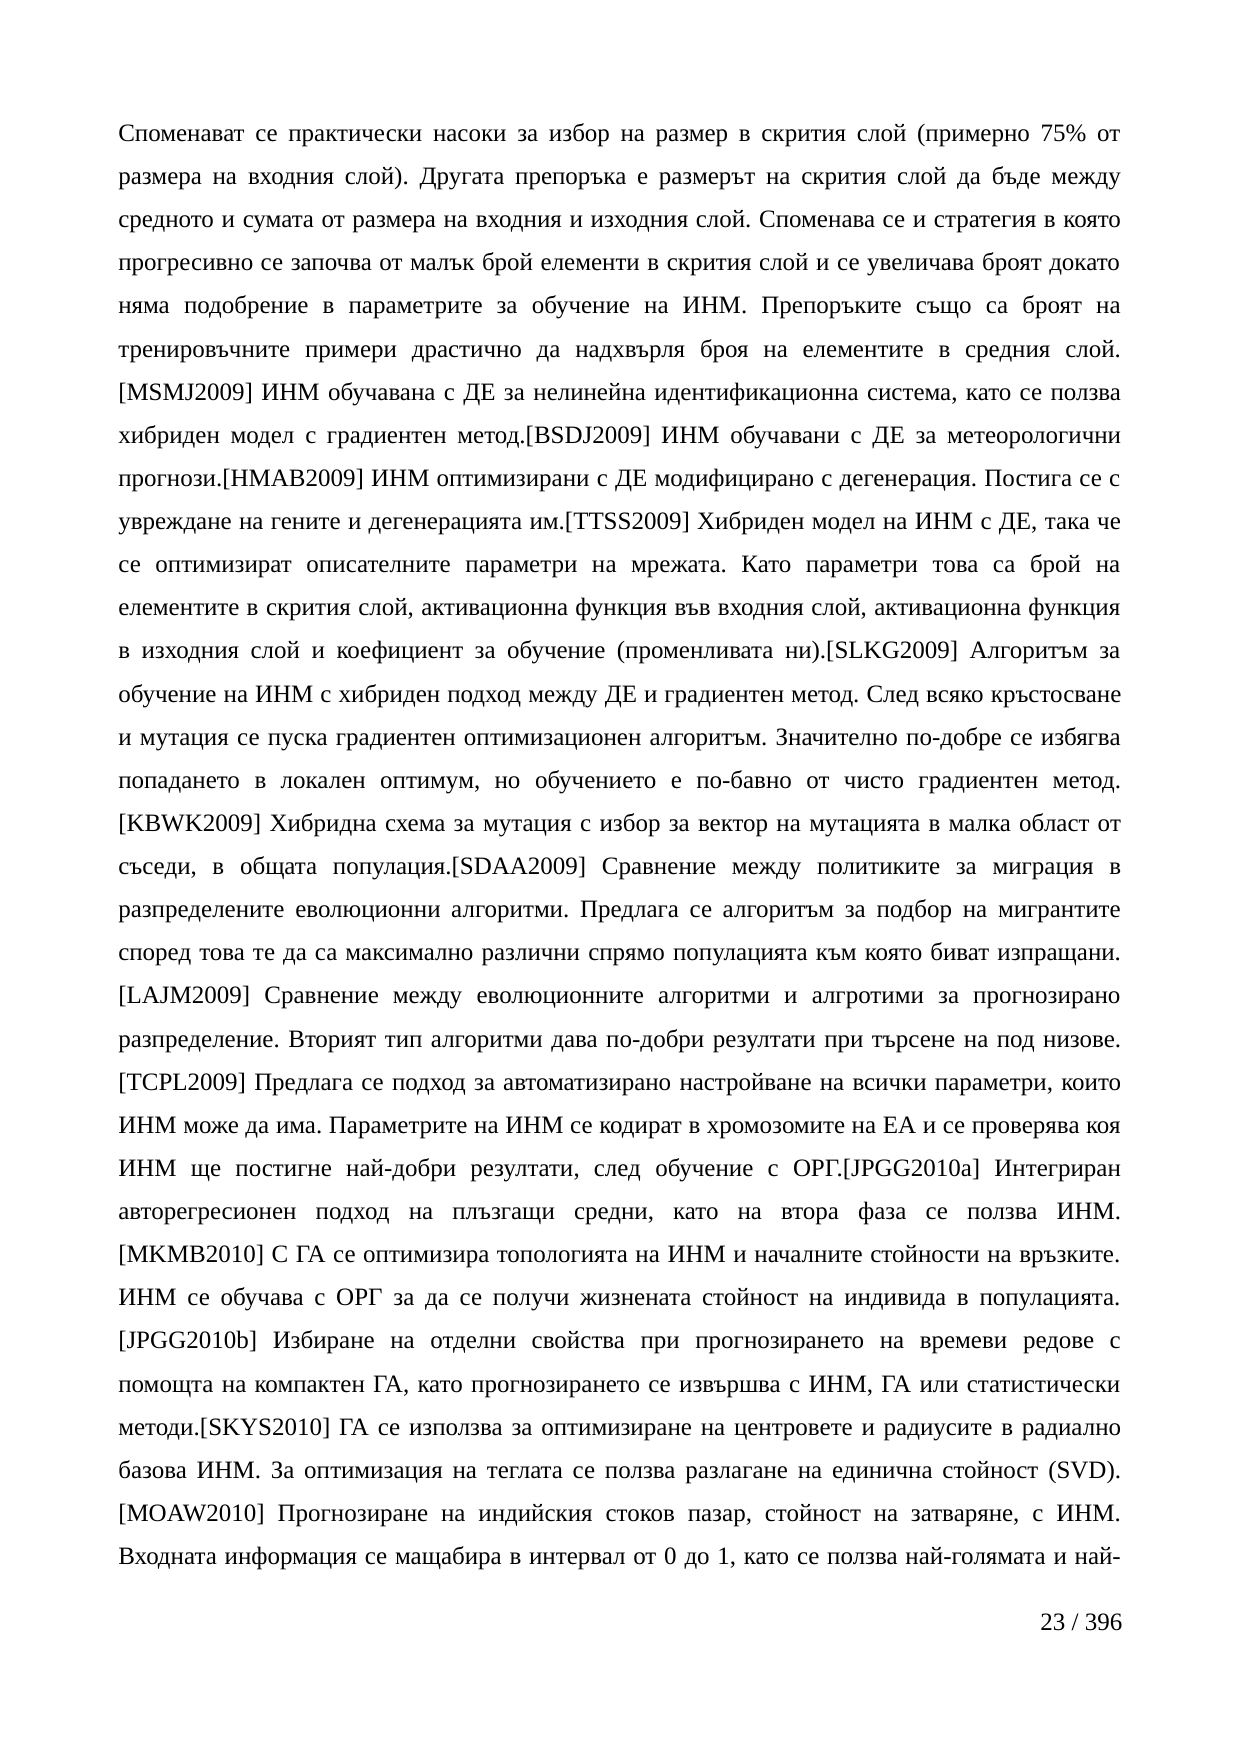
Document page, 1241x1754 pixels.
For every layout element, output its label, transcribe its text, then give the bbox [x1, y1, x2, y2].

text Споменават се практически насоки за избор на размер в скрития слой (примерно 75% от размера на входния слой). Другата препоръка е размерът на скрития слой да бъде между средното и сумата от размера на входния и изходния слой. Споменава се и стратегия в която прогресивно се започва от малък брой елементи в скрития слой и се увеличава броят докато няма подобрение в параметрите за обучение на ИНМ. Препоръките също са броят на тренировъчните примери драстично да надхвърля броя на елементите в средния слой.[MSMJ2009] ИНМ обучавана с ДЕ за нелинейна идентификационна система, като се ползва хибриден модел с градиентен метод.[BSDJ2009] ИНМ обучавани с ДЕ за метеорологични прогнози.[HMAB2009] ИНМ оптимизирани с ДЕ модифицирано с дегенерация. Постига се с увреждане на гените и дегенерацията им.[TTSS2009] Хибриден модел на ИНМ с ДЕ, така че се оптимизират описателните параметри на мрежата. Като параметри това са брой на елементите в скрития слой, активационна функция във входния слой, активационна функция в изходния слой и коефициент за обучение (променливата ни).[SLKG2009] Алгоритъм за обучение на ИНМ с хибриден подход между ДЕ и градиентен метод. След всяко кръстосване и мутация се пуска градиентен оптимизационен алгоритъм. Значително по-добре се избягва попадането в локален оптимум, но обучението е по-бавно от чисто градиентен метод.[KBWK2009] Хибридна схема за мутация с избор за вектор на мутацията в малка област от съседи, в общата популация.[SDAA2009] Сравнение между политиките за миграция в разпределените еволюционни алгоритми. Предлага се алгоритъм за подбор на мигрантите според това те да са максимално различни спрямо популацията към която биват изпращани. [LAJM2009] Сравнение между еволюционните алгоритми и алгротими за прогнозирано разпределение. Вторият тип алгоритми дава по-добри резултати при търсене на под низове. [TCPL2009] Предлага се подход за автоматизирано настройване на всички параметри, които ИНМ може да има. Параметрите на ИНМ се кодират в хромозомите на ЕА и се проверява коя ИНМ ще постигне най-добри резултати, след обучение с ОРГ.[JPGG2010a] Интегриран авторегресионен подход на плъзгащи средни, като на втора фаза се ползва ИНМ. [MKMB2010] С ГА се оптимизира топологията на ИНМ и началните стойности на връзките. ИНМ се обучава с ОРГ за да се получи жизнената стойност на индивида в популацията.[JPGG2010b] Избиране на отделни свойства при прогнозирането на времеви редове с помощта на компактен ГА, като прогнозирането се извършва с ИНМ, ГА или статистически методи.[SKYS2010] ГА се използва за оптимизиране на центровете и радиусите в радиално базова ИНМ. За оптимизация на теглата се ползва разлагане на единична стойност (SVD).[MOAW2010] Прогнозиране на индийския стоков пазар, стойност на затваряне, с ИНМ. Входната информация се мащабира в интервал от 0 до 1, като се ползва най-голямата и най- [118, 118, 1122, 1570]
